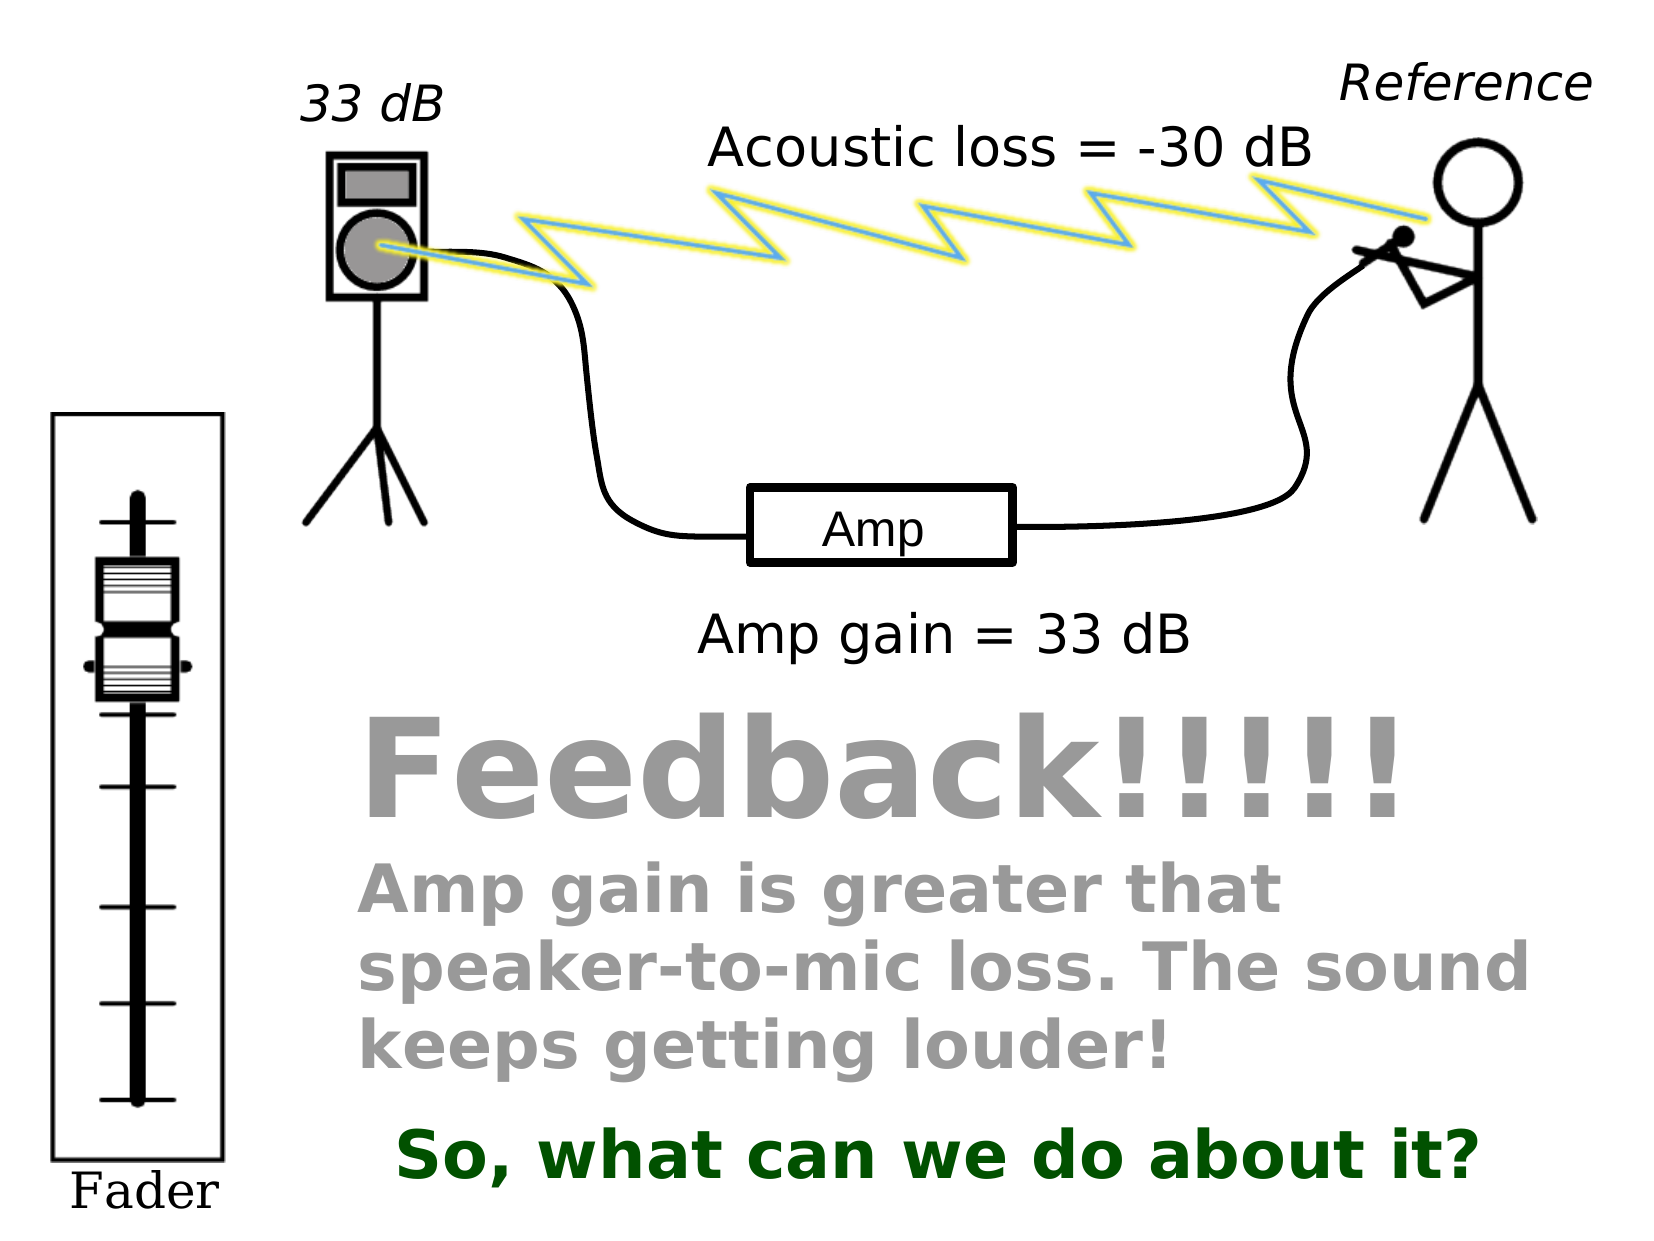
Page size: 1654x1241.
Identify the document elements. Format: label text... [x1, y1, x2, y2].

text_box [750, 487, 1013, 563]
text_box Reference [1339, 54, 1595, 113]
text_box So, what can we do about it? [394, 1116, 1490, 1195]
text_box 33 dB [300, 75, 446, 134]
text_box Fader [69, 1161, 220, 1221]
text_box Acoustic loss = -30 dB [707, 115, 1317, 179]
text_box Amp gain = 33 dB [697, 602, 1195, 666]
picture [50, 412, 226, 1163]
text_box Amp [821, 497, 925, 560]
text_box Feedback!!!!! Amp gain is greater that speaker-to-mic loss. The sound keeps getting louder! [357, 690, 1566, 1084]
picture [300, 137, 1538, 530]
